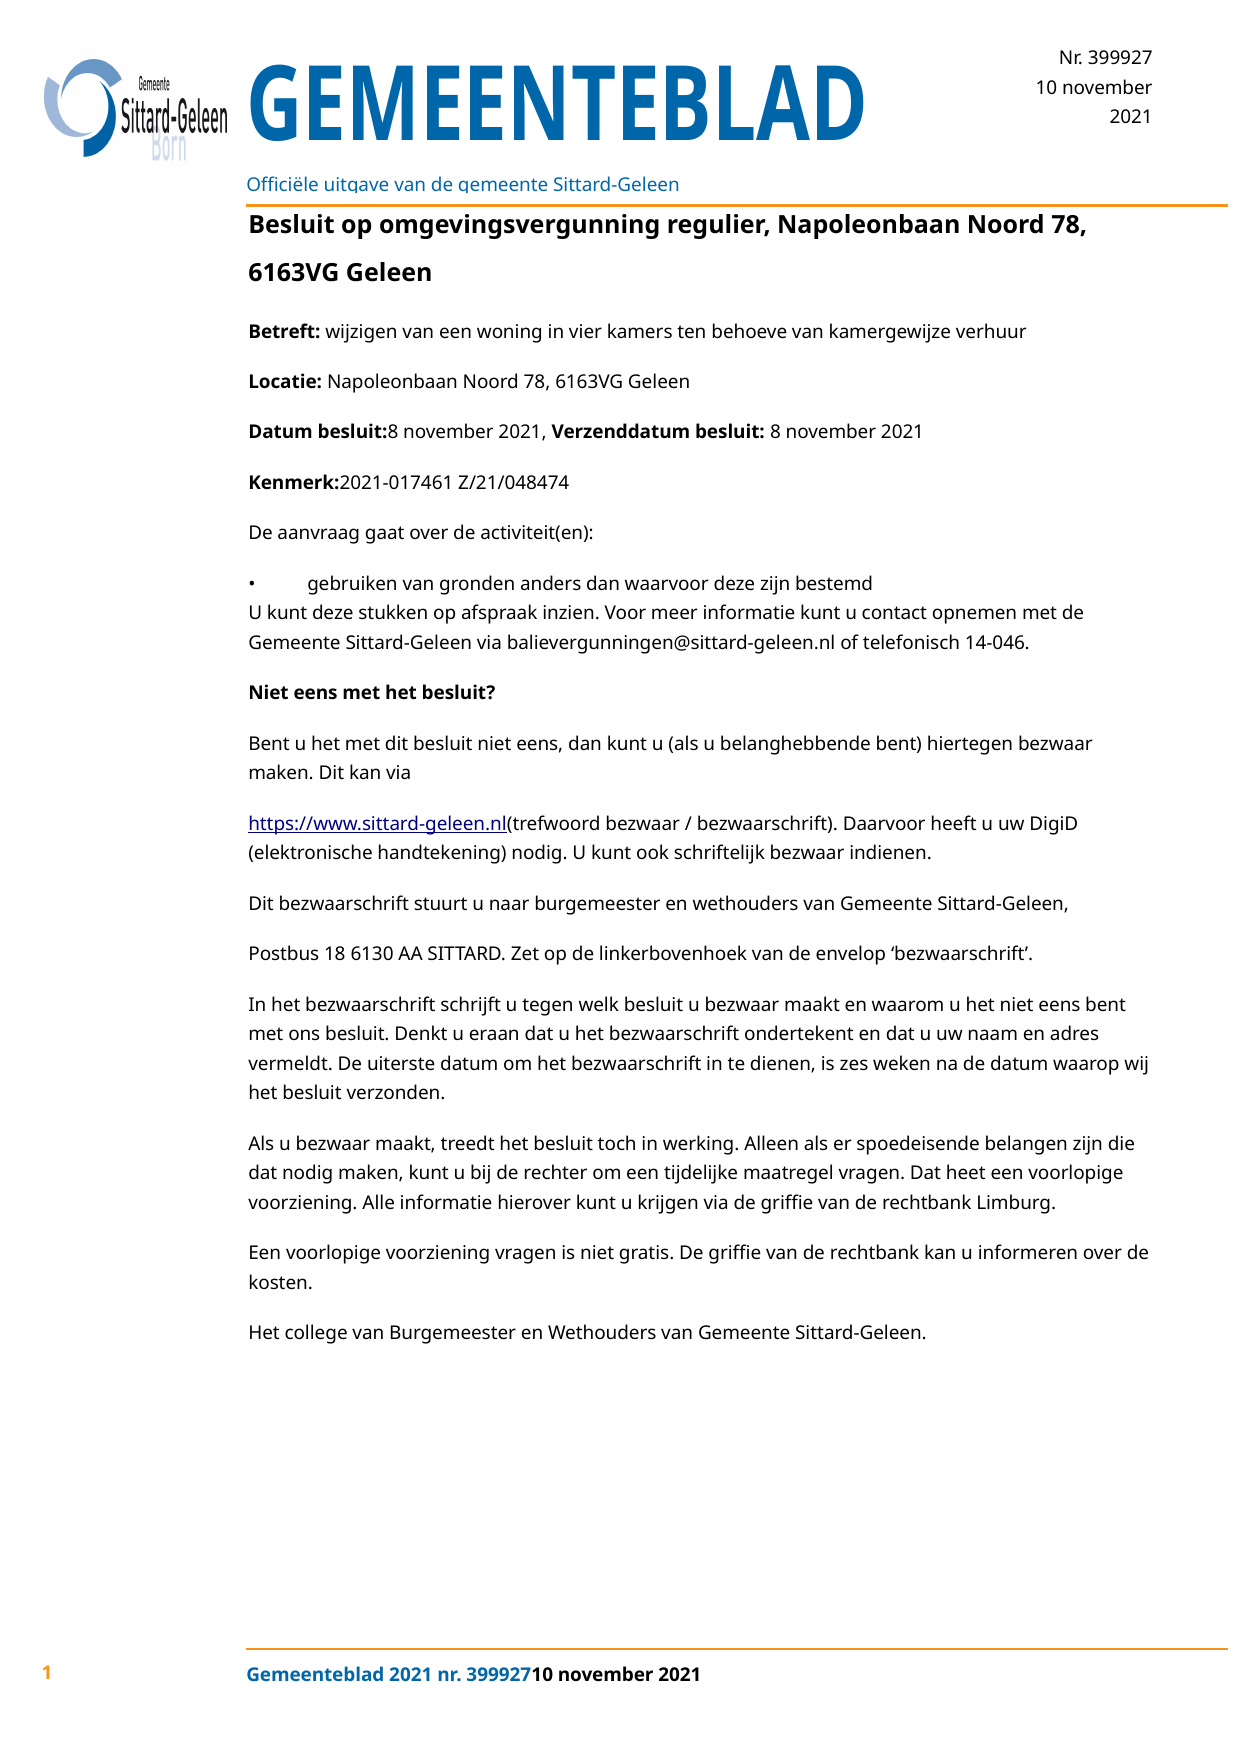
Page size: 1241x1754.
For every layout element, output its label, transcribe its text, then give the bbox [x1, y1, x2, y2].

text Datum besluit:8 november 2021, Verzenddatum besluit: 8 november 2021 [248, 419, 1152, 444]
text Bent u het met dit besluit niet eens, dan kunt u (als u belanghebbende bent) hiertegen bezwaar maken. Dit kan via [248, 730, 1152, 785]
text Het college van Burgemeester en Wethouders van Gemeente Sittard-Geleen. [248, 1319, 1152, 1345]
text Kenmerk:2021-017461 Z/21/048474 [248, 469, 1152, 495]
list gebruiken van gronden anders dan waarvoor deze zijn bestemd [248, 570, 1152, 596]
text De aanvraag gaat over de activiteit(en): [248, 519, 1152, 545]
text Betreft: wijzigen van een woning in vier kamers ten behoeve van kamergewijze verhuur [248, 318, 1152, 344]
text U kunt deze stukken op afspraak inzien. Voor meer informatie kunt u contact opnemen met de Gemeente Sittard-Geleen via balievergunningen@sittard-geleen.nl of telefonisch 14-046. [248, 599, 1152, 655]
text Postbus 18 6130 AA SITTARD. Zet op de linkerbovenhoek van de envelop ‘bezwaarschrift’. [248, 940, 1152, 966]
text Niet eens met het besluit? [248, 679, 1152, 705]
text https://www.sittard-geleen.nl(trefwoord bezwaar / bezwaarschrift). Daarvoor heeft u uw DigiD (elektronische handtekening) nodig. U kunt ook schriftelijk bezwaar indienen. [248, 810, 1152, 865]
text Als u bezwaar maakt, treedt het besluit toch in werking. Alleen als er spoedeisende belangen zijn die dat nodig maken, kunt u bij de rechter om een tijdelijke maatregel vragen. Dat heet een voorlopige voorziening. Alle informatie hierover kunt u krijgen via de griffie van de rechtbank Limburg. [248, 1130, 1152, 1215]
text Dit bezwaarschrift stuurt u naar burgemeester en wethouders van Gemeente Sittard-Geleen, [248, 890, 1152, 916]
text Een voorlopige voorziening vragen is niet gratis. De griffie van de rechtbank kan u informeren over de kosten. [248, 1239, 1152, 1295]
text Besluit op omgevingsvergunning regulier, Napoleonbaan Noord 78, 6163VG Geleen [248, 207, 1152, 288]
text In het bezwaarschrift schrijft u tegen welk besluit u bezwaar maakt en waarom u het niet eens bent met ons besluit. Denkt u eraan dat u het bezwaarschrift ondertekent en dat u uw naam en adres vermeldt. De uiterste datum om het bezwaarschrift in te dienen, is zes weken na de datum waarop wij het besluit verzonden. [248, 991, 1152, 1105]
picture [41, 47, 231, 172]
text Locatie: Napoleonbaan Noord 78, 6163VG Geleen [248, 368, 1152, 394]
